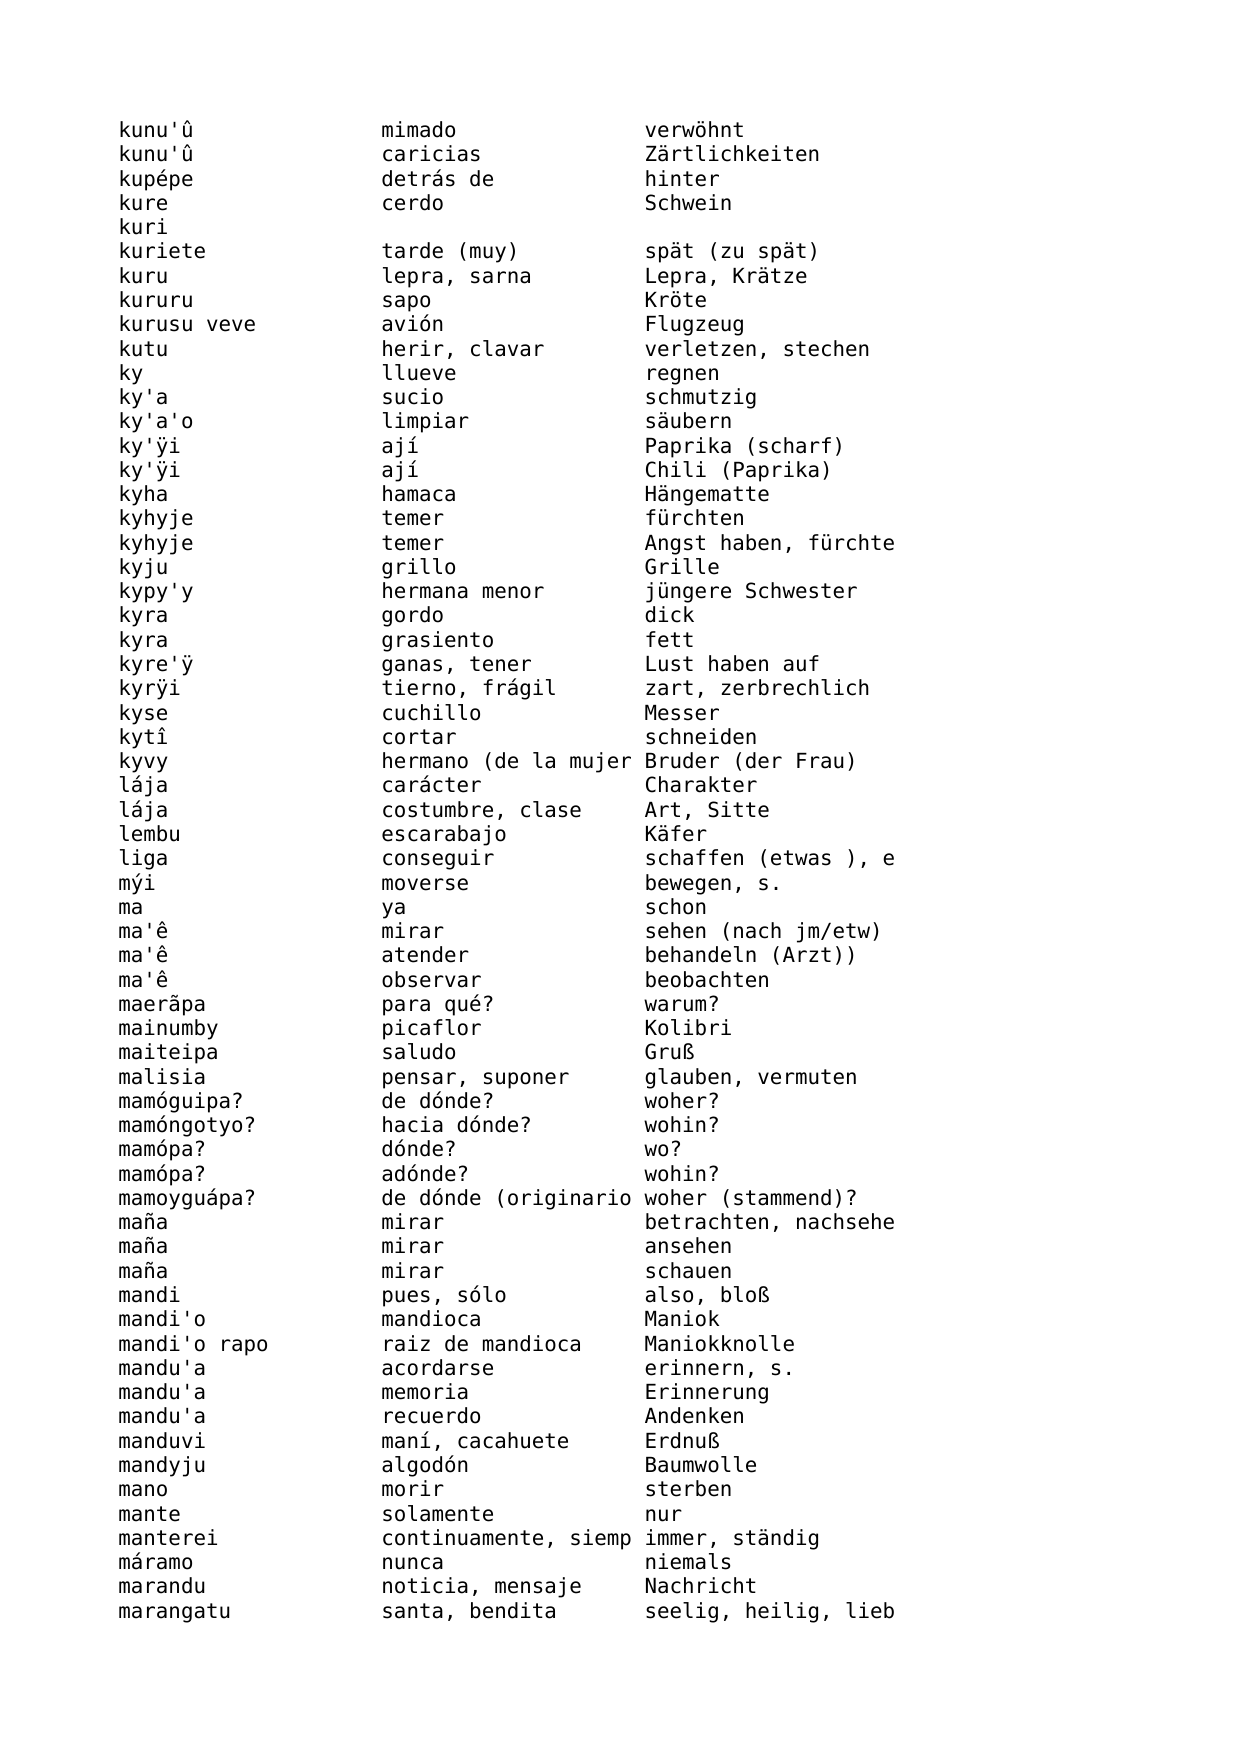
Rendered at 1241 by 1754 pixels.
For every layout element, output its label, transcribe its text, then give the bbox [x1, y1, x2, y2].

text kyra grasiento fett [118, 628, 1122, 652]
text kyhyje temer Angst haben, fürchte [118, 531, 1122, 555]
text kupépe detrás de hinter [118, 167, 1122, 191]
text mandu'a recuerdo Andenken [118, 1404, 1122, 1429]
text mainumby picaflor Kolibri [118, 1016, 1122, 1040]
text kyhyje temer fürchten [118, 506, 1122, 531]
text ma'ê atender behandeln (Arzt)) [118, 943, 1122, 968]
text ky'a sucio schmutzig [118, 385, 1122, 409]
text kuri [118, 215, 1122, 239]
text mandi'o mandioca Maniok [118, 1307, 1122, 1332]
text kurusu veve avión Flugzeug [118, 312, 1122, 337]
text mamóngotyo? hacia dónde? wohin? [118, 1113, 1122, 1137]
text marandu noticia, mensaje Nachricht [118, 1574, 1122, 1599]
text kuru lepra, sarna Lepra, Krätze [118, 264, 1122, 288]
text mandu'a memoria Erinnerung [118, 1380, 1122, 1404]
text kyra gordo dick [118, 603, 1122, 628]
text mandi'o rapo raiz de mandioca Maniokknolle [118, 1332, 1122, 1356]
text kyha hamaca Hängematte [118, 482, 1122, 506]
text maña mirar schauen [118, 1259, 1122, 1283]
text ky'a'o limpiar säubern [118, 409, 1122, 434]
text ma'ê observar beobachten [118, 968, 1122, 992]
text manduvi maní, cacahuete Erdnuß [118, 1429, 1122, 1453]
text kure cerdo Schwein [118, 191, 1122, 215]
text manterei continuamente, siemp immer, ständig [118, 1526, 1122, 1550]
text malisia pensar, suponer glauben, vermuten [118, 1065, 1122, 1089]
text lembu escarabajo Käfer [118, 822, 1122, 846]
text kyre'ÿ ganas, tener Lust haben auf [118, 652, 1122, 676]
text kyvy hermano (de la mujer Bruder (der Frau) [118, 749, 1122, 773]
text mante solamente nur [118, 1502, 1122, 1526]
text kururu sapo Kröte [118, 288, 1122, 312]
text mamópa? dónde? wo? [118, 1137, 1122, 1162]
text kyju grillo Grille [118, 555, 1122, 579]
text mamoyguápa? de dónde (originario woher (stammend)? [118, 1186, 1122, 1210]
text liga conseguir schaffen (etwas ), e [118, 846, 1122, 871]
text ma'ê mirar sehen (nach jm/etw) [118, 919, 1122, 943]
text máramo nunca niemals [118, 1550, 1122, 1574]
text ky'ÿi ají Paprika (scharf) [118, 434, 1122, 458]
text kyse cuchillo Messer [118, 701, 1122, 725]
text mýi moverse bewegen, s. [118, 871, 1122, 895]
text maña mirar ansehen [118, 1234, 1122, 1259]
text maiteipa saludo Gruß [118, 1040, 1122, 1065]
text ky llueve regnen [118, 361, 1122, 385]
text mandi pues, sólo also, bloß [118, 1283, 1122, 1307]
text mandyju algodón Baumwolle [118, 1453, 1122, 1477]
text lája costumbre, clase Art, Sitte [118, 798, 1122, 822]
text kutu herir, clavar verletzen, stechen [118, 337, 1122, 361]
text mandu'a acordarse erinnern, s. [118, 1356, 1122, 1380]
text lája carácter Charakter [118, 773, 1122, 798]
text kuriete tarde (muy) spät (zu spät) [118, 239, 1122, 264]
text kytî cortar schneiden [118, 725, 1122, 749]
text maña mirar betrachten, nachsehe [118, 1210, 1122, 1234]
text kyrÿi tierno, frágil zart, zerbrechlich [118, 676, 1122, 701]
text mamóguipa? de dónde? woher? [118, 1089, 1122, 1113]
text ky'ÿi ají Chili (Paprika) [118, 458, 1122, 482]
text kypy'y hermana menor jüngere Schwester [118, 579, 1122, 603]
text kunu'û mimado verwöhnt [118, 118, 1122, 142]
text mamópa? adónde? wohin? [118, 1162, 1122, 1186]
text marangatu santa, bendita seelig, heilig, lieb [118, 1599, 1122, 1623]
text ma ya schon [118, 895, 1122, 919]
text mano morir sterben [118, 1477, 1122, 1502]
text kunu'û caricias Zärtlichkeiten [118, 142, 1122, 167]
text maerãpa para qué? warum? [118, 992, 1122, 1016]
